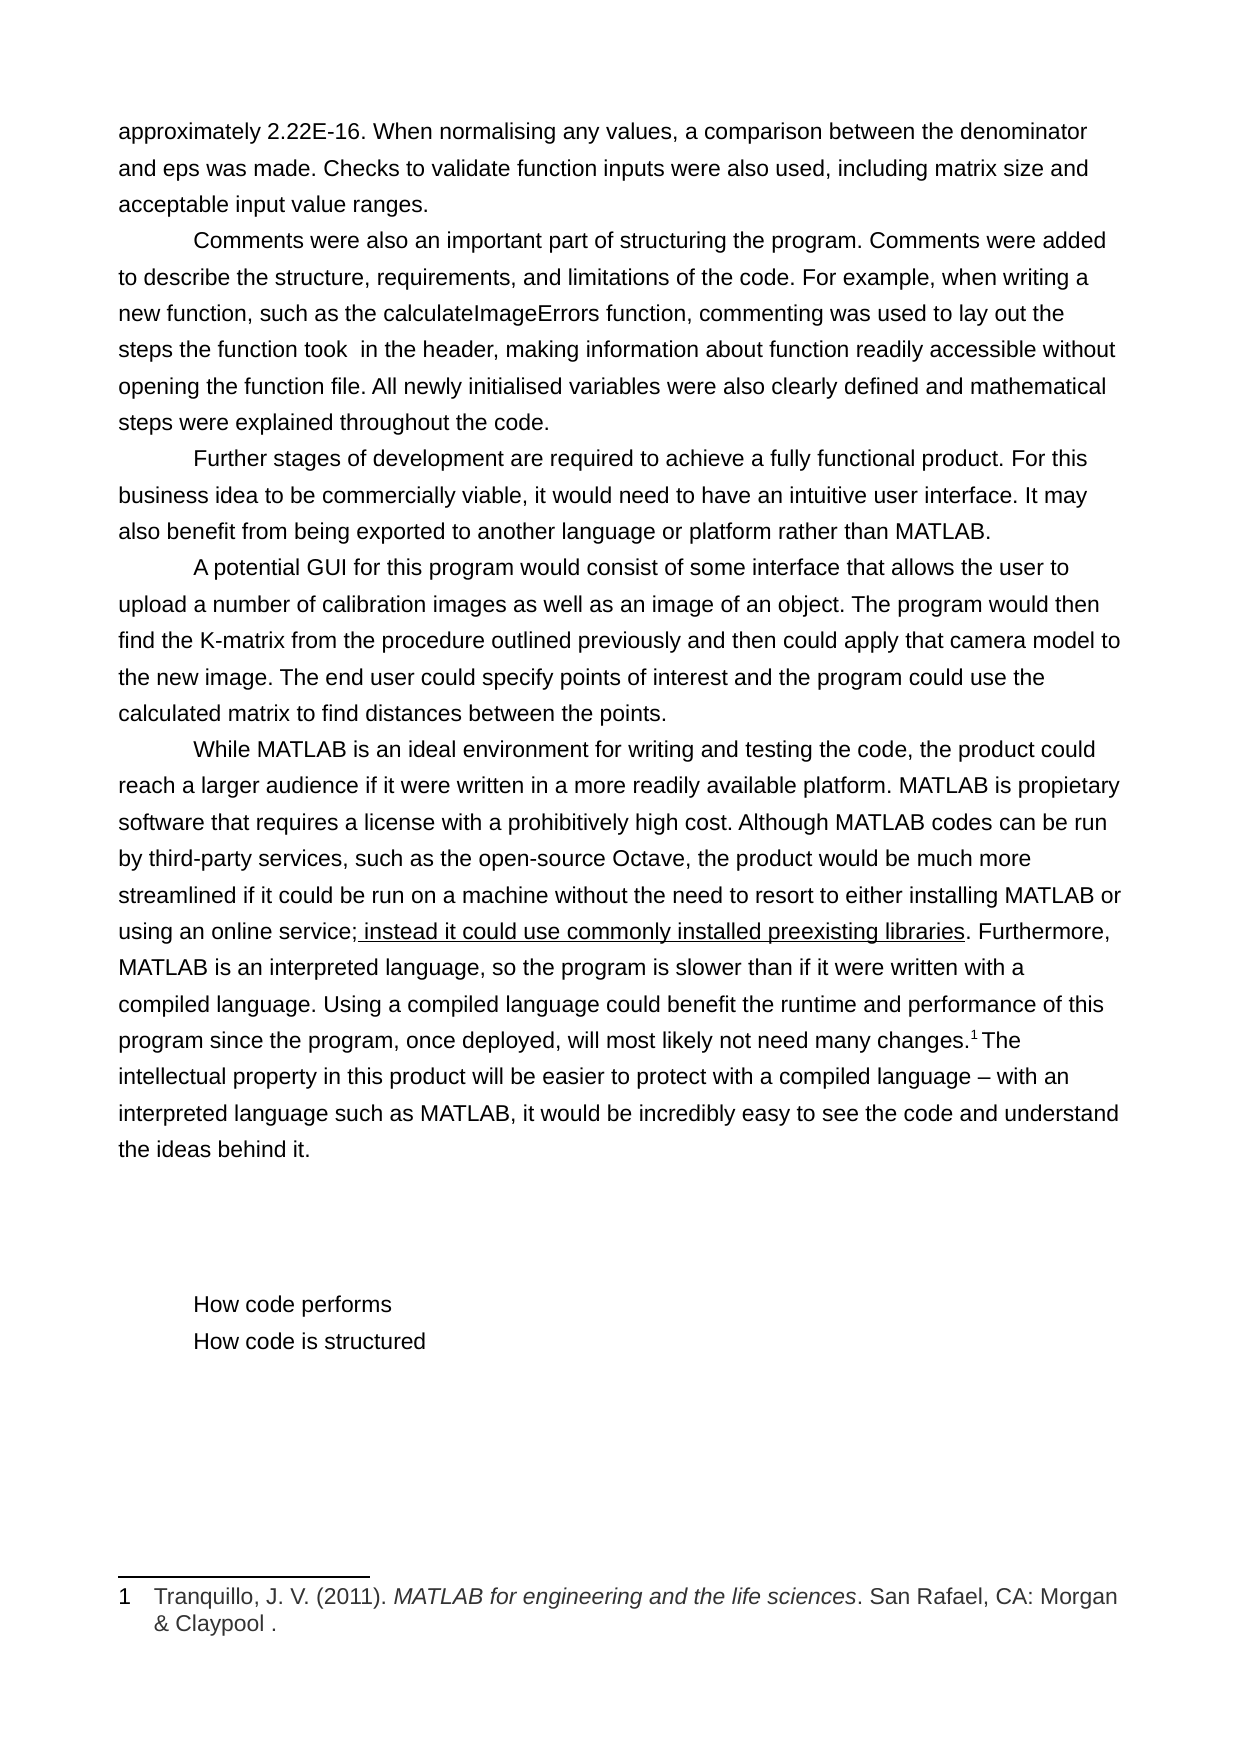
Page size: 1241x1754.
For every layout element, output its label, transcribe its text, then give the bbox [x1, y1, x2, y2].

text Further stages of development are required to achieve a fully functional product. For this business idea to be commercially viable, it would need to have an intuitive user interface. It may also benefit from being exported to another language or platform rather than MATLAB. [118, 445, 1122, 544]
text How code performs [118, 1291, 1122, 1318]
text Comments were also an important part of structuring the program. Comments were added to describe the structure, requirements, and limitations of the code. For example, when writing a new function, such as the calculateImageErrors function, commenting was used to lay out the steps the function took in the header, making information about function readily accessible without opening the function file. All newly initialised variables were also clearly defined and mathematical steps were explained throughout the code. [118, 227, 1122, 435]
text While MATLAB is an ideal environment for writing and testing the code, the product could reach a larger audience if it were written in a more readily available platform. MATLAB is propietary software that requires a license with a prohibitively high cost. Although MATLAB codes can be run by third-party services, such as the open-source Octave, the product would be much more streamlined if it could be run on a machine without the need to resort to either installing MATLAB or using an online service; instead it could use commonly installed preexisting libraries. Furthermore, MATLAB is an interpreted language, so the program is slower than if it were written with a compiled language. Using a compiled language could benefit the runtime and performance of this program since the program, once deployed, will most likely not need many changes. The intellectual property in this product will be easier to protect with a compiled language – with an interpreted language such as MATLAB, it would be incredibly easy to see the code and understand the ideas behind it. [118, 736, 1122, 1162]
text A potential GUI for this program would consist of some interface that allows the user to upload a number of calibration images as well as an image of an object. The program would then find the K-matrix from the procedure outlined previously and then could apply that camera model to the new image. The end user could specify points of interest and the program could use the calculated matrix to find distances between the points. [118, 554, 1122, 726]
text How code is structured [118, 1328, 1122, 1354]
text Tranquillo, J. V. (2011). MATLAB for engineering and the life sciences. San Rafael, CA: Morgan & Claypool . [118, 1583, 1122, 1636]
text approximately 2.22E-16. When normalising any values, a comparison between the denominator and eps was made. Checks to validate function inputs were also used, including matrix size and acceptable input value ranges. [118, 118, 1122, 217]
